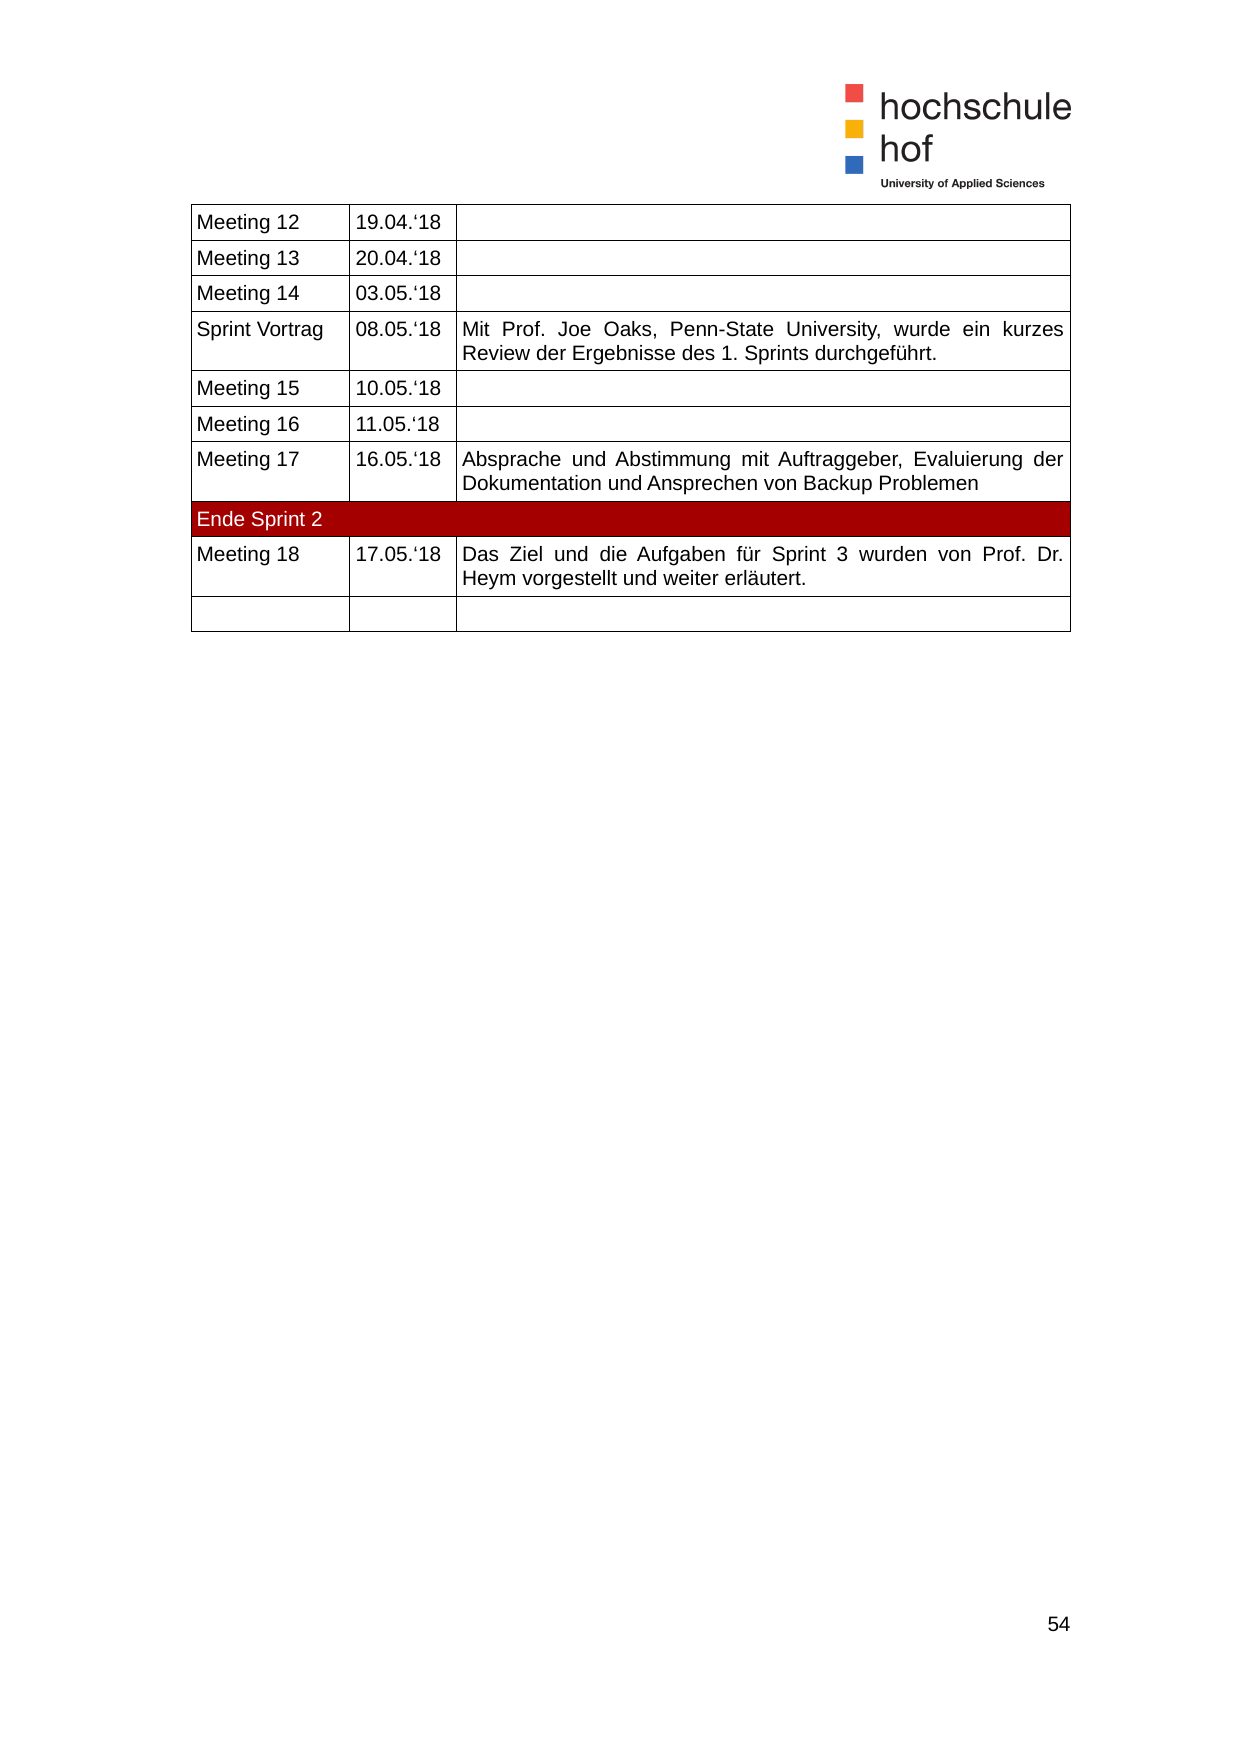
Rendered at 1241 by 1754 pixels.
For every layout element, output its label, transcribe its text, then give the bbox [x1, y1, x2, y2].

table_cell [350, 597, 456, 631]
table_cell Das Ziel und die Aufgaben für Sprint 3 wurden von Prof. Dr. Heym vorgestellt und weiter erläutert. [457, 537, 1070, 596]
table_cell Meeting 12 [192, 205, 349, 240]
table_cell 16.05.‘18 [350, 442, 456, 501]
table_cell Meeting 14 [192, 276, 349, 311]
table_cell Ende Sprint 2 [192, 502, 1070, 536]
table_cell 03.05.‘18 [350, 276, 456, 311]
table_cell [457, 597, 1070, 631]
table_cell 20.04.‘18 [350, 241, 456, 275]
table_cell [457, 276, 1070, 311]
table_cell [457, 407, 1070, 441]
picture [845, 84, 1071, 189]
table_cell 19.04.‘18 [350, 205, 456, 240]
table_cell Meeting 16 [192, 407, 349, 441]
table_cell Absprache und Abstimmung mit Auftraggeber, Evaluierung der Dokumentation und Ansprechen von Backup Problemen [457, 442, 1070, 501]
table_cell 08.05.‘18 [350, 312, 456, 370]
table_cell Meeting 13 [192, 241, 349, 275]
table_cell Mit Prof. Joe Oaks, Penn-State University, wurde ein kurzes Review der Ergebnisse des 1. Sprints durchgeführt. [457, 312, 1070, 370]
table_cell Meeting 17 [192, 442, 349, 501]
table_cell 10.05.‘18 [350, 371, 456, 406]
table_cell [457, 241, 1070, 275]
table_cell [457, 205, 1070, 240]
table_cell Meeting 15 [192, 371, 349, 406]
table_cell [192, 597, 349, 631]
table_cell [457, 371, 1070, 406]
table_cell 17.05.‘18 [350, 537, 456, 596]
table_cell Sprint Vortrag [192, 312, 349, 370]
table_cell Meeting 18 [192, 537, 349, 596]
table_cell 11.05.‘18 [350, 407, 456, 441]
